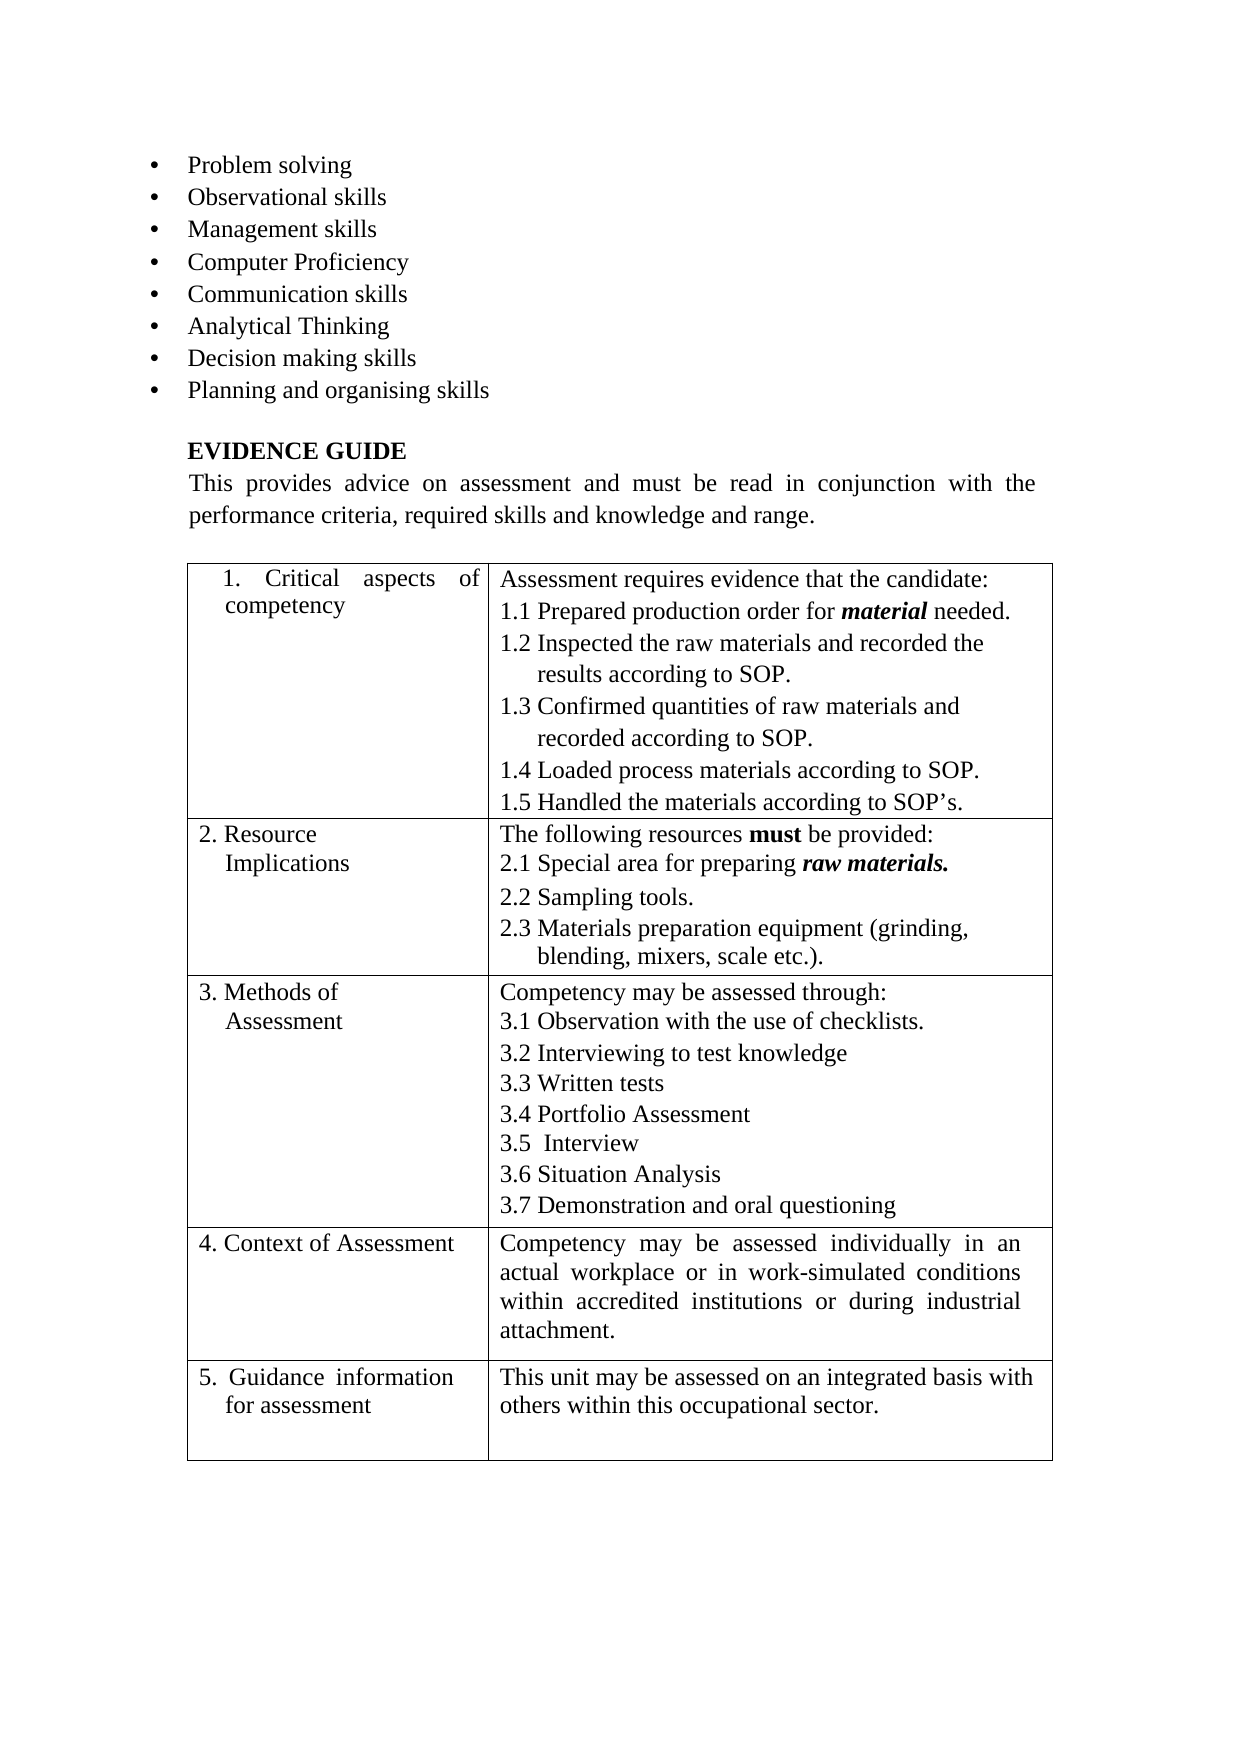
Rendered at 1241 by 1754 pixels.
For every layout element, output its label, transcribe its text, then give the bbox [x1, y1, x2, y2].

text This provides advice on assessment and must be read in conjunction with the performance criteria, required skills and knowledge and range. [188, 468, 1037, 528]
list Analytical Thinking [150, 311, 1052, 340]
table_cell 3. Methods of Assessment [188, 976, 488, 1227]
list Computer Proficiency [150, 247, 1052, 275]
list Decision making skills [150, 343, 1052, 372]
table_cell Competency may be assessed through: 3.1 Observation with the use of checklists. 3.2 Interviewing to test knowledge 3.3 Written tests 3.4 Portfolio Assessment 3.5 Interview 3.6 Situation Analysis 3.7 Demonstration and oral questioning [489, 976, 1052, 1227]
text EVIDENCE GUIDE [187, 436, 1053, 465]
table_header Assessment requires evidence that the candidate: 1.1 Prepared production order for material needed. 1.2 Inspected the raw materials and recorded the results according to SOP. 1.3 Confirmed quantities of raw materials and recorded according to SOP. 1.4 Loaded process materials according to SOP. 1.5 Handled the materials according to SOP’s. [489, 564, 1052, 818]
table_cell 5. Guidance information for assessment [188, 1361, 488, 1460]
table_cell Competency may be assessed individually in an actual workplace or in work-simulated conditions within accredited institutions or during industrial attachment. [489, 1228, 1052, 1360]
list Communication skills [150, 279, 1052, 308]
list Management skills [150, 214, 1052, 243]
list Planning and organising skills [150, 375, 1052, 404]
list Observational skills [150, 182, 1052, 211]
table_cell This unit may be assessed on an integrated basis with others within this occupational sector. [489, 1361, 1052, 1460]
list Problem solving [150, 150, 1052, 179]
table_cell 4. Context of Assessment [188, 1228, 488, 1360]
table_cell The following resources must be provided: 2.1 Special area for preparing raw materials. 2.2 Sampling tools. 2.3 Materials preparation equipment (grinding, blending, mixers, scale etc.). [489, 819, 1052, 975]
table_cell 2. Resource Implications [188, 819, 488, 975]
table_header 1. Critical aspects of competency [188, 564, 488, 818]
